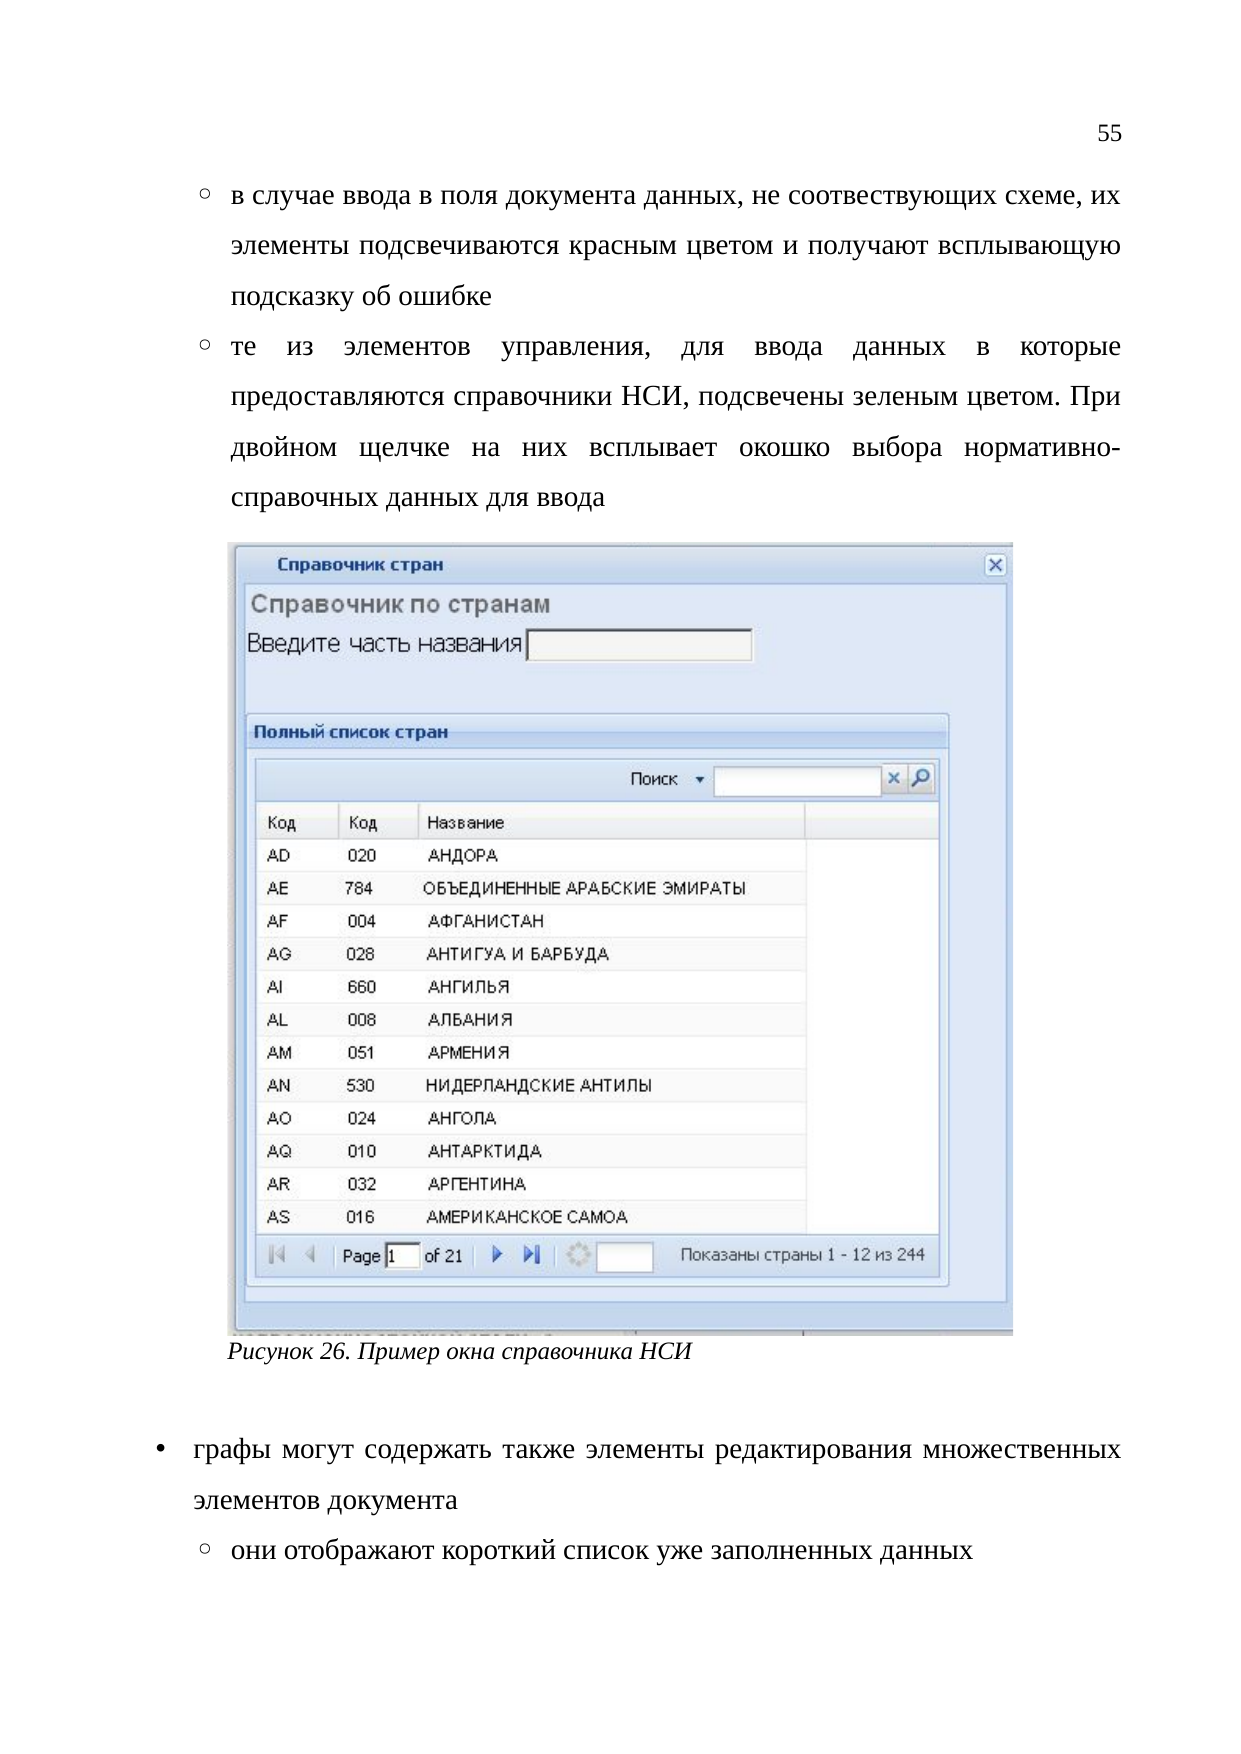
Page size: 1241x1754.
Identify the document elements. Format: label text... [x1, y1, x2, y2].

list в случае ввода в поля документа данных, не соотвествующих схеме, их элементы подсвечиваются красным цветом и получают всплывающую подсказку об ошибке [193, 177, 1122, 311]
picture [227, 542, 1014, 1336]
list графы могут содержать также элементы редактирования множественных элементов документа [156, 1432, 1122, 1516]
list те из элементов управления, для ввода данных в которые предоставляются справочники НСИ, подсвечены зеленым цветом. При двойном щелчке на них всплывает окошко выбора нормативно-справочных данных для ввода [193, 328, 1122, 513]
list Рисунок 26. Пример окна справочника НСИ [227, 1336, 1013, 1364]
list они отображают короткий список уже заполненных данных [193, 1532, 1122, 1566]
